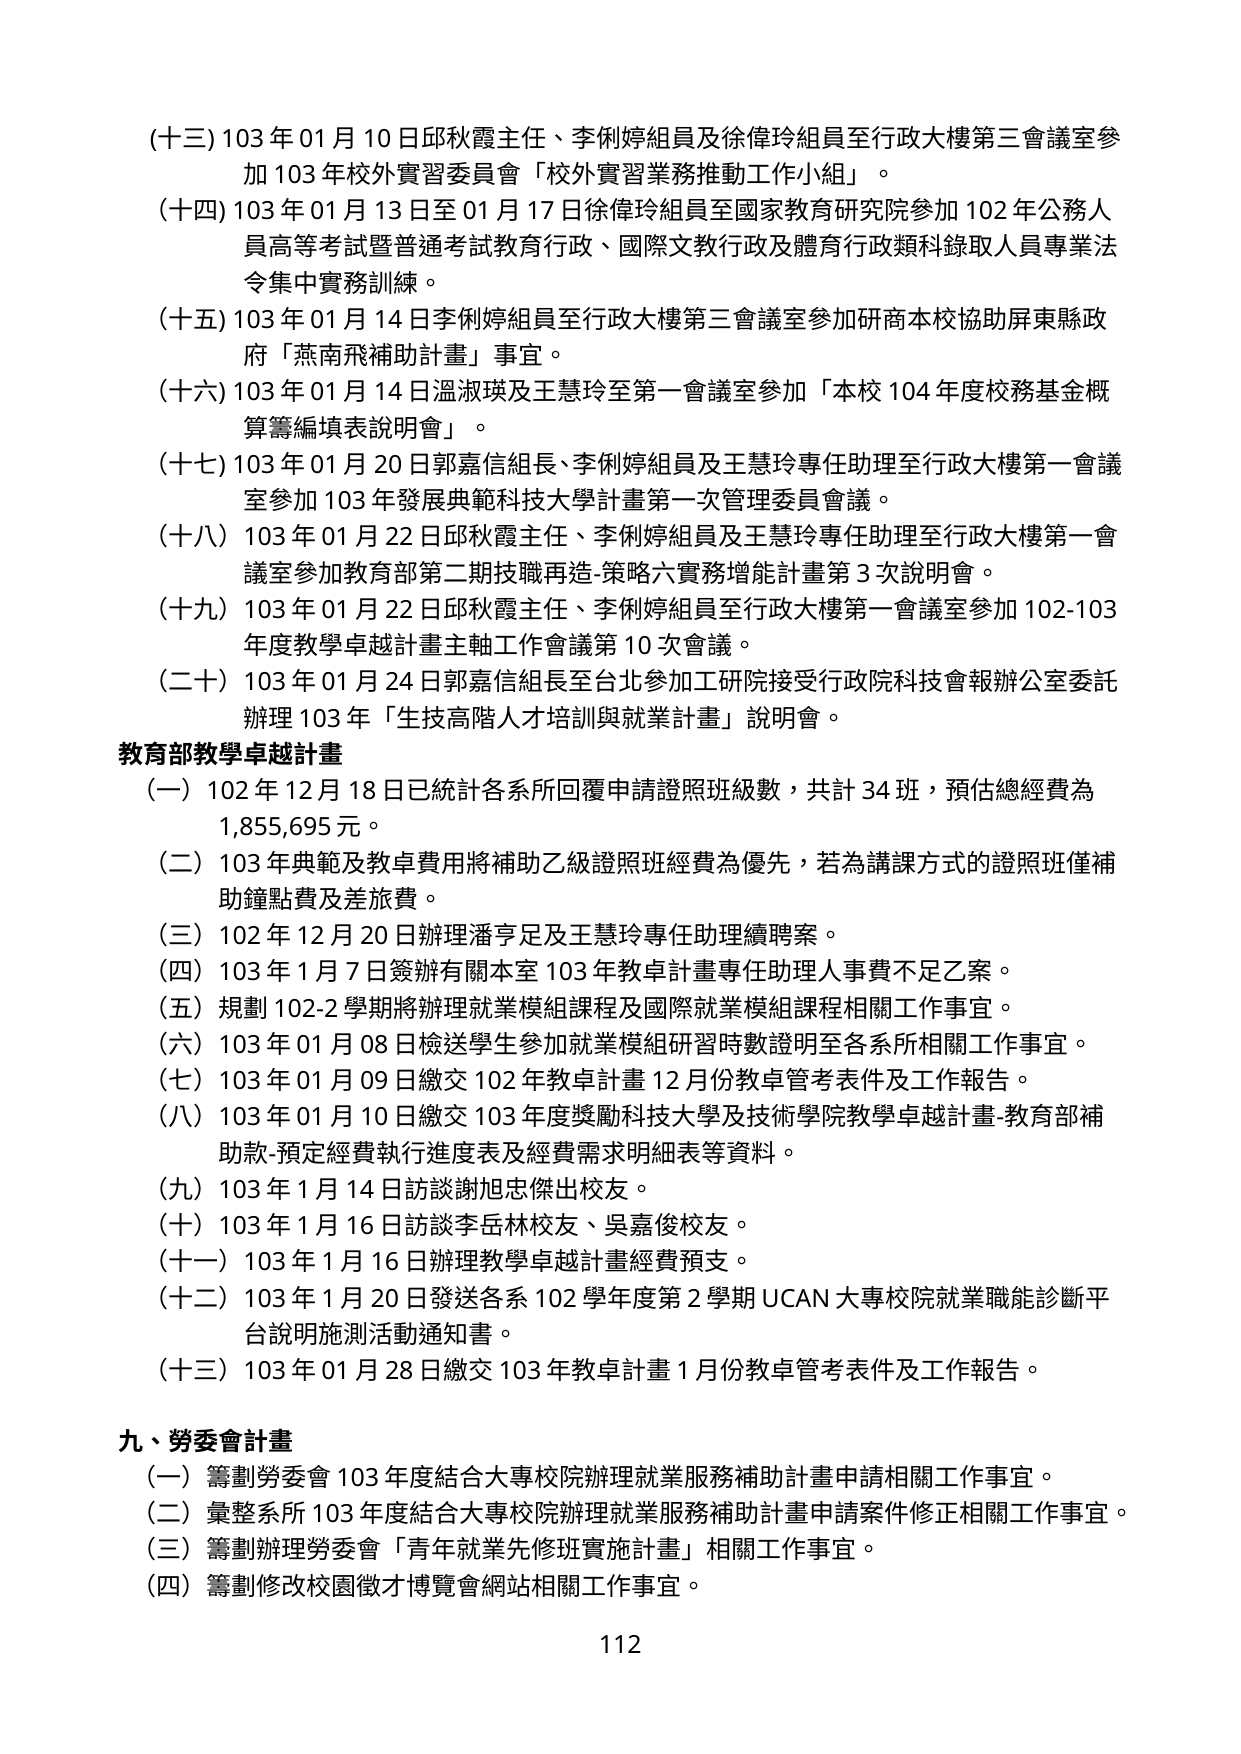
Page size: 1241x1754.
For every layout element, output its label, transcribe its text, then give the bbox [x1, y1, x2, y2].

text （十三）103年01月28日繳交103年教卓計畫1月份教卓管考表件及工作報告。 [118, 1351, 1122, 1387]
text （三）102年12月20日辦理潘亨足及王慧玲專任助理續聘案。 [118, 916, 1122, 952]
text （十一）103年1月16日辦理教學卓越計畫經費預支。 [118, 1242, 1122, 1278]
text （二十）103年01月24日郭嘉信組長至台北參加工研院接受行政院科技會報辦公室委託辦理103年「生技高階人才培訓與就業計畫」說明會。 [143, 662, 1122, 734]
text （一）102年12月18日已統計各系所回覆申請證照班級數，共計34班，預估總經費為1,855,695元。 [118, 771, 1122, 843]
text （四）籌劃修改校園徵才博覽會網站相關工作事宜。 [118, 1566, 1122, 1602]
text （二）103年典範及教卓費用將補助乙級證照班經費為優先，若為講課方式的證照班僅補助鐘點費及差旅費。 [143, 843, 1122, 916]
text （十五) 103年01月14日李俐婷組員至行政大樓第三會議室參加研商本校協助屏東縣政府「燕南飛補助計畫」事宜。 [143, 299, 1122, 372]
text （十）103年1月16日訪談李岳林校友、吳嘉俊校友。 [118, 1206, 1122, 1242]
text （二）彙整系所103年度結合大專校院辦理就業服務補助計畫申請案件修正相關工作事宜。 [118, 1493, 1122, 1530]
text （十八）103年01月22日邱秋霞主任、李俐婷組員及王慧玲專任助理至行政大樓第一會議室參加教育部第二期技職再造-策略六實務增能計畫第3次說明會。 [143, 517, 1122, 589]
text （十二）103年1月20日發送各系102學年度第2學期UCAN大專校院就業職能診斷平台說明施測活動通知書。 [143, 1278, 1122, 1351]
text （三）籌劃辦理勞委會「青年就業先修班實施計畫」相關工作事宜。 [118, 1530, 1122, 1566]
text （四）103年1月7日簽辦有關本室103年教卓計畫專任助理人事費不足乙案。 [118, 952, 1122, 988]
text （十四) 103年01月13日至01月17日徐偉玲組員至國家教育研究院參加102年公務人員高等考試暨普通考試教育行政、國際文教行政及體育行政類科錄取人員專業法令集中實務訓練。 [143, 191, 1122, 299]
text （十六) 103年01月14日溫淑瑛及王慧玲至第一會議室參加「本校104年度校務基金概算籌編填表說明會」。 [143, 372, 1122, 444]
text （十九）103年01月22日邱秋霞主任、李俐婷組員至行政大樓第一會議室參加102-103年度教學卓越計畫主軸工作會議第10次會議。 [143, 589, 1122, 662]
text （五）規劃102-2學期將辦理就業模組課程及國際就業模組課程相關工作事宜。 [118, 988, 1122, 1024]
text （一）籌劃勞委會103年度結合大專校院辦理就業服務補助計畫申請相關工作事宜。 [118, 1457, 1122, 1493]
text 九、勞委會計畫 [118, 1421, 1122, 1457]
text （八）103年01月10日繳交103年度獎勵科技大學及技術學院教學卓越計畫-教育部補助款-預定經費執行進度表及經費需求明細表等資料。 [143, 1097, 1122, 1169]
text （七）103年01月09日繳交102年教卓計畫12月份教卓管考表件及工作報告。 [118, 1061, 1122, 1097]
text （九）103年1月14日訪談謝旭忠傑出校友。 [118, 1169, 1122, 1206]
text (十三) 103年01月10日邱秋霞主任、李俐婷組員及徐偉玲組員至行政大樓第三會議室參加103年校外實習委員會「校外實習業務推動工作小組」。 [143, 118, 1122, 191]
text （十七) 103年01月20日郭嘉信組長、李俐婷組員及王慧玲專任助理至行政大樓第一會議室參加103年發展典範科技大學計畫第一次管理委員會議。 [143, 444, 1122, 517]
text 教育部教學卓越計畫 [118, 734, 1122, 771]
text （六）103年01月08日檢送學生參加就業模組研習時數證明至各系所相關工作事宜。 [118, 1024, 1122, 1061]
